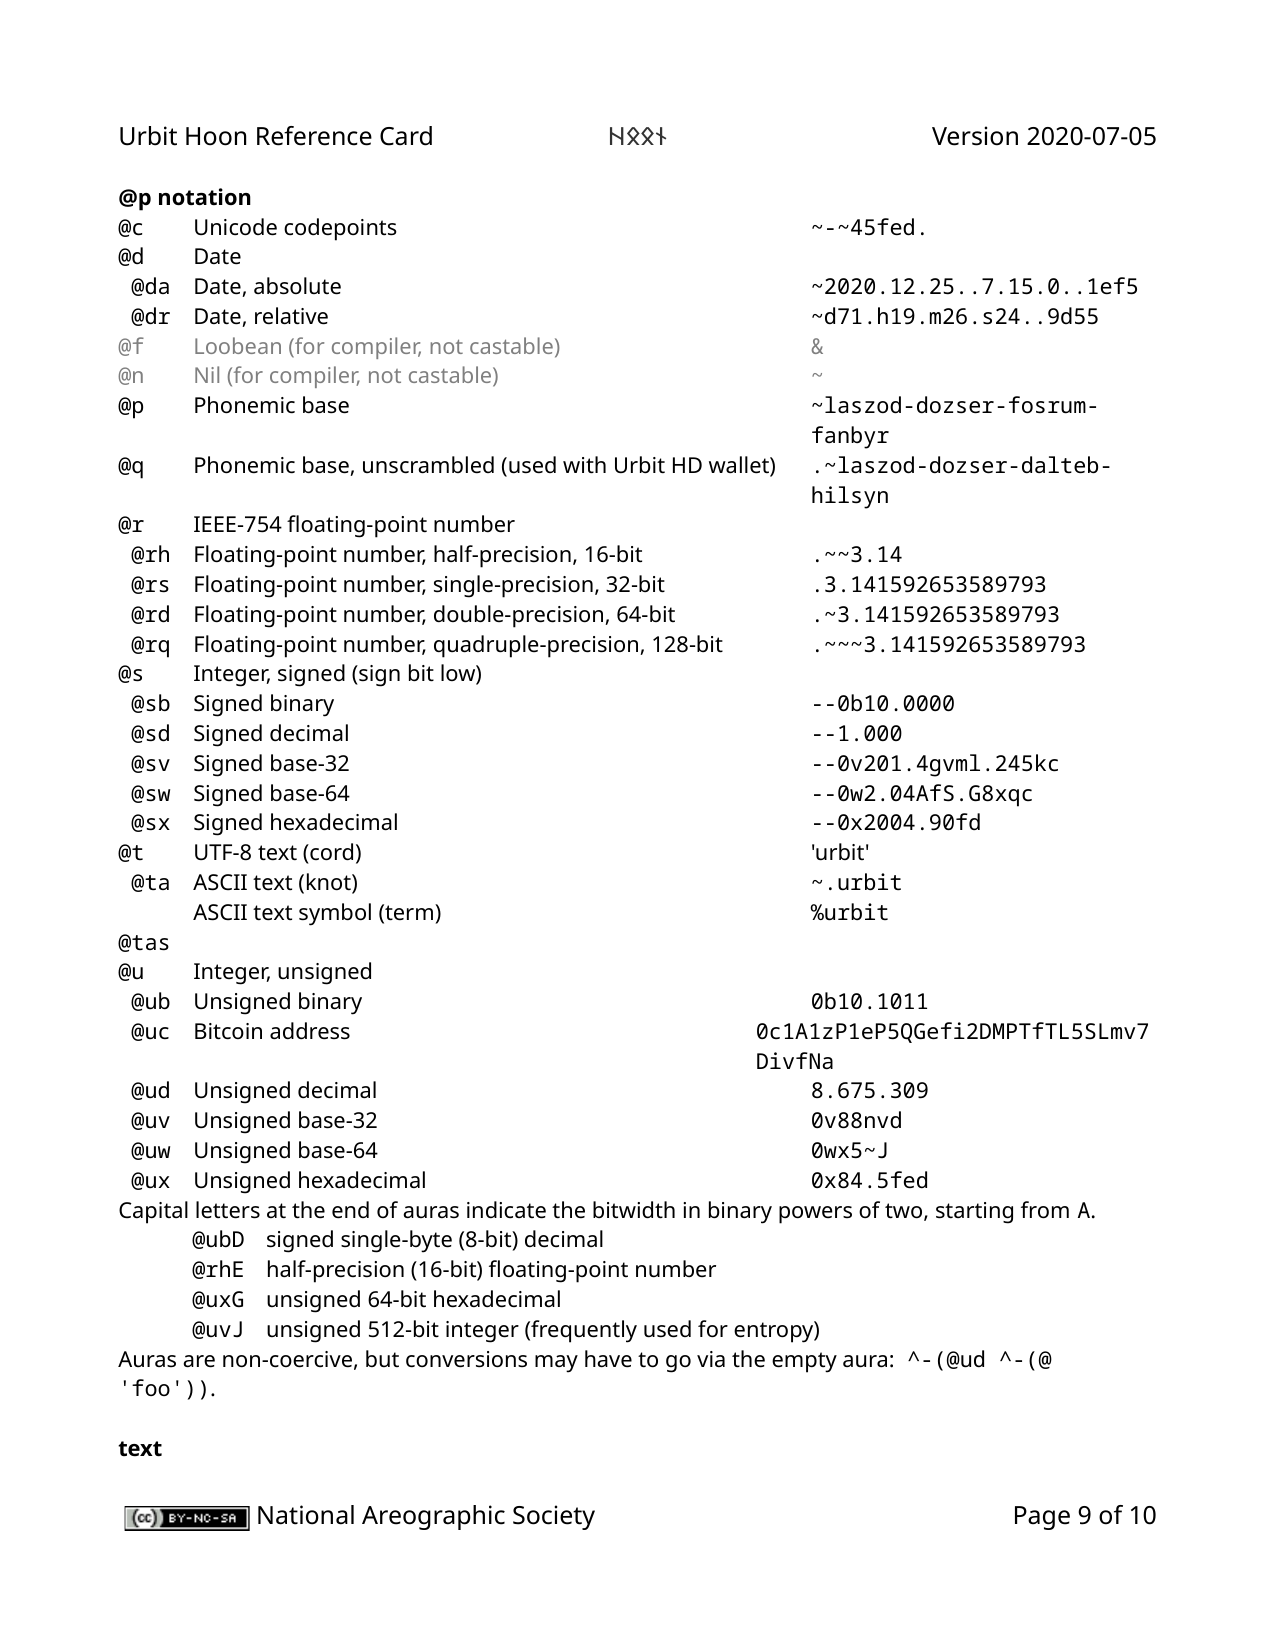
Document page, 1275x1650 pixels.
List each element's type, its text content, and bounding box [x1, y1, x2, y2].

table_cell @rd [118, 599, 193, 628]
table_cell 0v88nvd [811, 1105, 1157, 1135]
table_cell Floating-point number, double-precision, 64-bit [193, 599, 811, 628]
table_cell --0v201.4gvml.245kc [811, 748, 1157, 777]
table_cell [811, 658, 1157, 688]
table_cell .~3.141592653589793 [811, 599, 1157, 628]
table_cell @q [118, 450, 193, 509]
table_header @c [118, 211, 193, 241]
table_cell & [811, 331, 1157, 360]
table_cell @ud [118, 1075, 193, 1105]
table_cell @p [118, 390, 193, 450]
table_cell ~ [811, 360, 1157, 390]
table_cell 0wx5~J [811, 1135, 1157, 1165]
text @p notation [118, 182, 1157, 211]
table_cell @s [118, 658, 193, 688]
table_cell %urbit [811, 897, 1157, 956]
table_cell --0w2.04AfS.G8xqc [811, 778, 1157, 807]
table_header ~-~45fed. [811, 211, 1157, 241]
table_cell @u [118, 956, 193, 986]
text @rhE half-precision (16-bit) floating-point number [118, 1254, 1157, 1284]
table_cell Unsigned base-32 [193, 1105, 811, 1135]
table_cell Integer, signed (sign bit low) [193, 658, 811, 688]
table_cell @r [118, 509, 193, 539]
table_cell @dr [118, 301, 193, 331]
table_cell Signed decimal [193, 718, 811, 748]
table_cell @d [118, 241, 193, 271]
table_cell @f [118, 331, 193, 360]
table_cell ~laszod-dozser-fosrum-fanbyr [811, 390, 1157, 450]
table_cell Unsigned hexadecimal [193, 1165, 811, 1194]
table_cell Floating-point number, single-precision, 32-bit [193, 569, 811, 599]
table_cell Signed hexadecimal [193, 807, 811, 837]
table_cell ~d71.h19.m26.s24..9d55 [811, 301, 1157, 331]
table_cell Unsigned base-64 [193, 1135, 811, 1165]
table_cell 8.675.309 [811, 1075, 1157, 1105]
table_cell ASCII text (knot) [193, 867, 811, 897]
table_cell [811, 509, 1157, 539]
table_cell .~~3.14 [811, 539, 1157, 569]
table_cell 0b10.1011 [811, 986, 1157, 1016]
table_cell Date, relative [193, 301, 811, 331]
table_cell @ux [118, 1165, 193, 1194]
table_cell @sx [118, 807, 193, 837]
table_cell Date [193, 241, 811, 271]
table_cell .~laszod-dozser-dalteb-hilsyn [811, 450, 1157, 509]
text Auras are non-coercive, but conversions may have to go via the empty aura: ^-(@ud ^-(@ 'foo')). [118, 1343, 1157, 1403]
table_cell ~.urbit [811, 867, 1157, 897]
table_cell Phonemic base, unscrambled (used with Urbit HD wallet) [193, 450, 811, 509]
picture [124, 1506, 250, 1531]
table_cell ASCII text symbol (term) [193, 897, 811, 956]
table_cell .3.141592653589793 [811, 569, 1157, 599]
table_cell @tas [118, 897, 193, 956]
table_cell @da [118, 271, 193, 301]
text Capital letters at the end of auras indicate the bitwidth in binary powers of two, starting from A. [118, 1194, 1157, 1224]
table_header Unicode codepoints [193, 211, 811, 241]
table_cell @sd [118, 718, 193, 748]
table_cell Loobean (for compiler, not castable) [193, 331, 811, 360]
table_cell @rs [118, 569, 193, 599]
text text [118, 1433, 1157, 1463]
table_cell @n [118, 360, 193, 390]
table_cell Signed base-32 [193, 748, 811, 777]
table_cell Bitcoin address [193, 1016, 756, 1075]
table_cell [811, 241, 1157, 271]
table_cell --0b10.0000 [811, 688, 1157, 718]
table_cell Unsigned binary [193, 986, 811, 1016]
table_cell @rq [118, 629, 193, 658]
table_cell UTF-8 text (cord) [193, 837, 811, 867]
text @ubD signed single-byte (8-bit) decimal [118, 1224, 1157, 1254]
table_cell Signed base-64 [193, 778, 811, 807]
table_cell @sv [118, 748, 193, 777]
table_cell @rh [118, 539, 193, 569]
table_cell @uv [118, 1105, 193, 1135]
table_cell --1.000 [811, 718, 1157, 748]
table_cell 0x84.5fed [811, 1165, 1157, 1194]
table_cell 0c1A1zP1eP5QGefi2DMPTfTL5SLmv7DivfNa [756, 1016, 1157, 1075]
table_cell Nil (for compiler, not castable) [193, 360, 811, 390]
table_cell @sb [118, 688, 193, 718]
text @uvJ unsigned 512-bit integer (frequently used for entropy) [118, 1314, 1157, 1343]
table_cell Date, absolute [193, 271, 811, 301]
table_cell @ta [118, 867, 193, 897]
table_cell Floating-point number, quadruple-precision, 128-bit [193, 629, 811, 658]
table_cell .~~~3.141592653589793 [811, 629, 1157, 658]
table_cell Floating-point number, half-precision, 16-bit [193, 539, 811, 569]
table_cell Integer, unsigned [193, 956, 811, 986]
table_cell @t [118, 837, 193, 867]
table_cell --0x2004.90fd [811, 807, 1157, 837]
table_cell @uc [118, 1016, 193, 1075]
table_cell Phonemic base [193, 390, 811, 450]
text @uxG unsigned 64-bit hexadecimal [118, 1284, 1157, 1314]
table_cell IEEE-754 floating-point number [193, 509, 811, 539]
table_cell [811, 956, 1157, 986]
table_cell ~2020.12.25..7.15.0..1ef5 [811, 271, 1157, 301]
table_cell Signed binary [193, 688, 811, 718]
table_cell @sw [118, 778, 193, 807]
table_cell @uw [118, 1135, 193, 1165]
table_cell 'urbit' [811, 837, 1157, 867]
table_cell @ub [118, 986, 193, 1016]
table_cell Unsigned decimal [193, 1075, 811, 1105]
